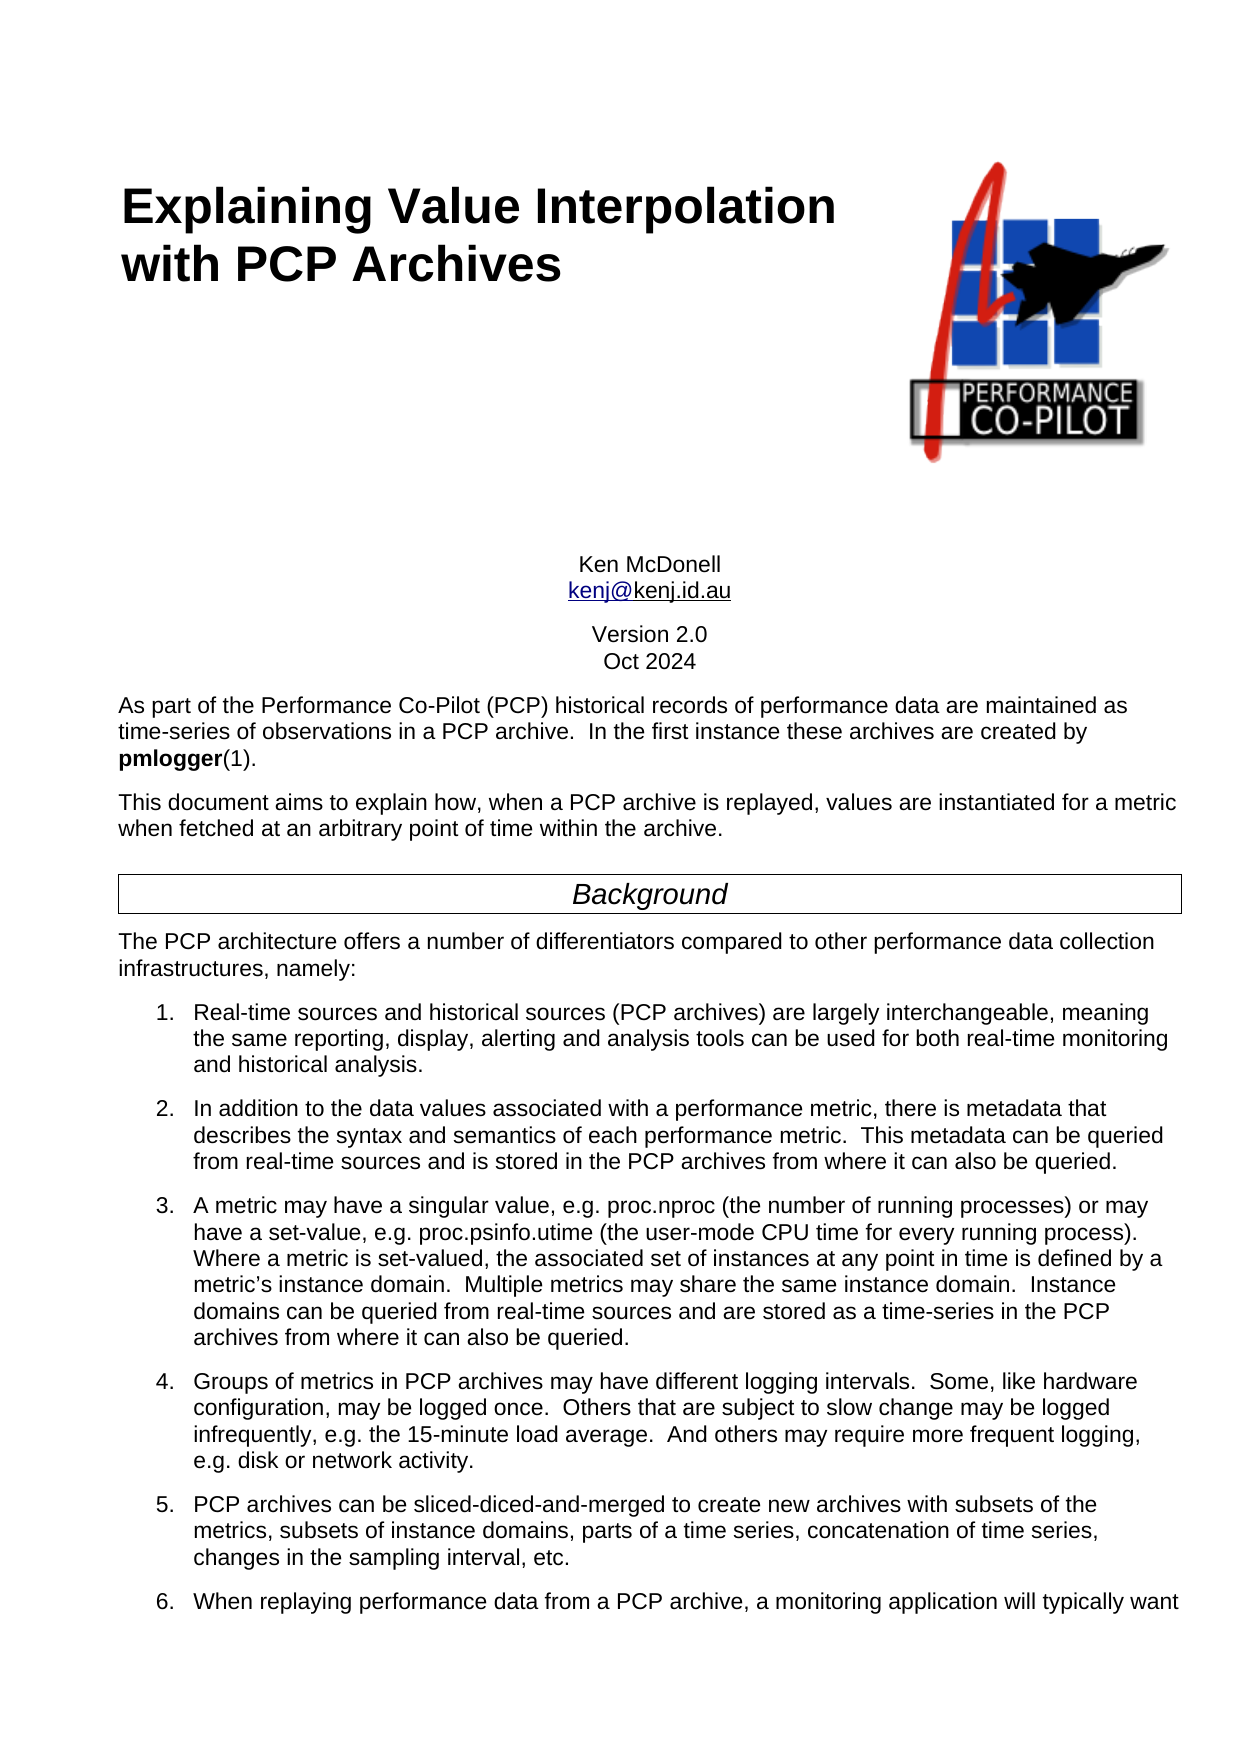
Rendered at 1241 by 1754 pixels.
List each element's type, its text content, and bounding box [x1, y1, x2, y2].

list When replaying performance data from a PCP archive, a monitoring application will typically want [156, 1588, 1181, 1614]
table_header Explaining Value Interpolation with PCP Archives [118, 149, 894, 507]
list A metric may have a singular value, e.g. proc.nproc (the number of running processes) or may have a set-value, e.g. proc.psinfo.utime (the user-mode CPU time for every running process). Where a metric is set-valued, the associated set of instances at any point in time is defined by a metric’s instance domain. Multiple metrics may share the same instance domain. Instance domains can be queried from real-time sources and are stored as a time-series in the PCP archives from where it can also be queried. [156, 1192, 1181, 1350]
text Oct 2024 [118, 648, 1181, 674]
list In addition to the data values associated with a performance metric, there is metadata that describes the syntax and semantics of each performance metric. This metadata can be queried from real-time sources and is stored in the PCP archives from where it can also be queried. [156, 1095, 1181, 1174]
picture [897, 151, 1179, 478]
table_header [895, 149, 1181, 507]
list Real-time sources and historical sources (PCP archives) are largely interchangeable, meaning the same reporting, display, alerting and analysis tools can be used for both real-time monitoring and historical analysis. [156, 999, 1181, 1078]
text Ken McDonell kenj@kenj.id.au [118, 551, 1181, 604]
text The PCP architecture offers a number of differentiators compared to other performance data collection infrastructures, namely: [118, 928, 1181, 981]
text This document aims to explain how, when a PCP archive is replayed, values are instantiated for a metric when fetched at an arbitrary point of time within the archive. [118, 789, 1181, 841]
list Groups of metrics in PCP archives may have different logging intervals. Some, like hardware configuration, may be logged once. Others that are subject to slow change may be logged infrequently, e.g. the 15-minute load average. And others may require more frequent logging, e.g. disk or network activity. [156, 1368, 1181, 1473]
list PCP archives can be sliced-diced-and-merged to create new archives with subsets of the metrics, subsets of instance domains, parts of a time series, concatenation of time series, changes in the sampling interval, etc. [156, 1491, 1181, 1570]
subtitle Background [119, 875, 1181, 913]
text As part of the Performance Co-Pilot (PCP) historical records of performance data are maintained as time-series of observations in a PCP archive. In the first instance these archives are created by pmlogger(1). [118, 692, 1181, 771]
text Version 2.0 [118, 621, 1181, 648]
